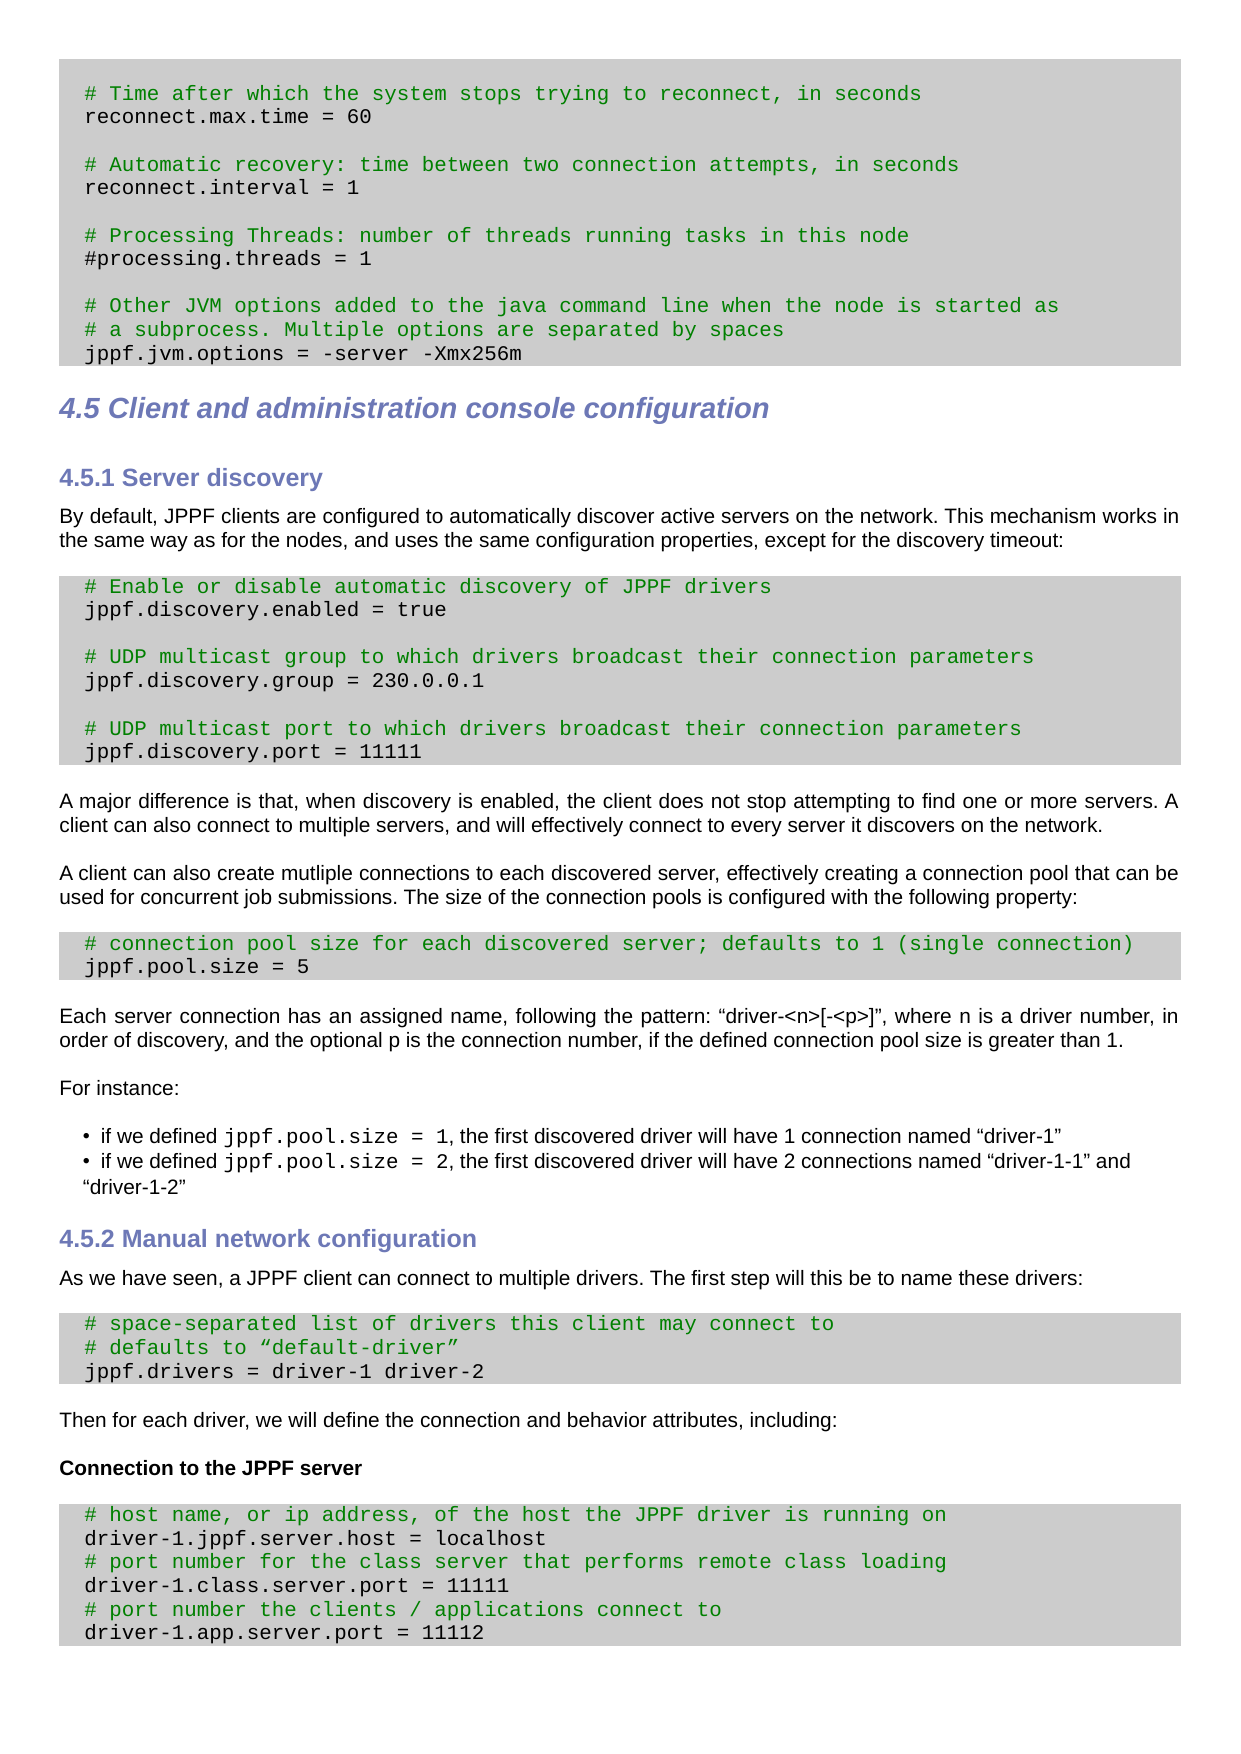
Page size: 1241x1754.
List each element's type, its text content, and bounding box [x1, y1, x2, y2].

text Connection to the JPPF server [59, 1456, 1181, 1480]
subtitle Server discovery [59, 462, 1181, 491]
text jppf.jvm.options = -server -Xmx256m [59, 343, 1181, 366]
text # host name, or ip address, of the host the JPPF driver is running on driver-1.jppf.server.host = localhost # port number for the class server that performs remote class loading driver-1.class.server.port = 11111 # port number the clients / applications connect to driver-1.app.server.port = 11112 [59, 1504, 1181, 1646]
text # space-separated list of drivers this client may connect to [59, 1313, 1181, 1337]
subtitle Client and administration console configuration [59, 391, 1181, 425]
text A major difference is that, when discovery is enabled, the client does not stop attempting to find one or more servers. A client can also connect to multiple servers, and will effectively connect to every server it discovers on the network. [59, 789, 1181, 837]
text #processing.threads = 1 [59, 248, 1181, 272]
text # Enable or disable automatic discovery of JPPF drivers jppf.discovery.enabled = true [59, 576, 1181, 623]
list if we defined jppf.pool.size = 1, the first discovered driver will have 1 connection named “driver-1” [83, 1123, 1181, 1149]
text For instance: [59, 1076, 1181, 1099]
text # a subprocess. Multiple options are separated by spaces [59, 319, 1181, 343]
text By default, JPPF clients are configured to automatically discover active servers on the network. This mechanism works in the same way as for the nodes, and uses the same configuration properties, except for the discovery timeout: [59, 504, 1181, 552]
text Each server connection has an assigned name, following the pattern: “driver-<n>[-<p>]”, where n is a driver number, in order of discovery, and the optional p is the connection number, if the defined connection pool size is greater than 1. [59, 1004, 1181, 1052]
list if we defined jppf.pool.size = 2, the first discovered driver will have 2 connections named “driver-1-1” and “driver-1-2” [83, 1149, 1181, 1199]
text Then for each driver, we will define the connection and behavior attributes, including: [59, 1408, 1181, 1432]
text # defaults to “default-driver” jppf.drivers = driver-1 driver-2 [59, 1337, 1181, 1384]
text A client can also create mutliple connections to each discovered server, effectively creating a connection pool that can be used for concurrent job submissions. The size of the connection pools is configured with the following property: [59, 861, 1181, 908]
text reconnect.interval = 1 [59, 177, 1181, 201]
text # Automatic recovery: time between two connection attempts, in seconds [59, 154, 1181, 177]
text # connection pool size for each discovered server; defaults to 1 (single connection) [59, 932, 1181, 956]
subtitle Manual network configuration [59, 1224, 1181, 1253]
text reconnect.max.time = 60 [59, 106, 1181, 130]
text # Processing Threads: number of threads running tasks in this node [59, 224, 1181, 248]
text # Time after which the system stops trying to reconnect, in seconds [59, 83, 1181, 106]
text jppf.pool.size = 5 [59, 956, 1181, 980]
text As we have seen, a JPPF client can connect to multiple drivers. The first step will this be to name these drivers: [59, 1265, 1181, 1289]
text # Other JVM options added to the java command line when the node is started as [59, 296, 1181, 319]
text # UDP multicast group to which drivers broadcast their connection parameters jppf.discovery.group = 230.0.0.1 # UDP multicast port to which drivers broadcast their connection parameters jppf.discovery.port = 11111 [59, 647, 1181, 765]
